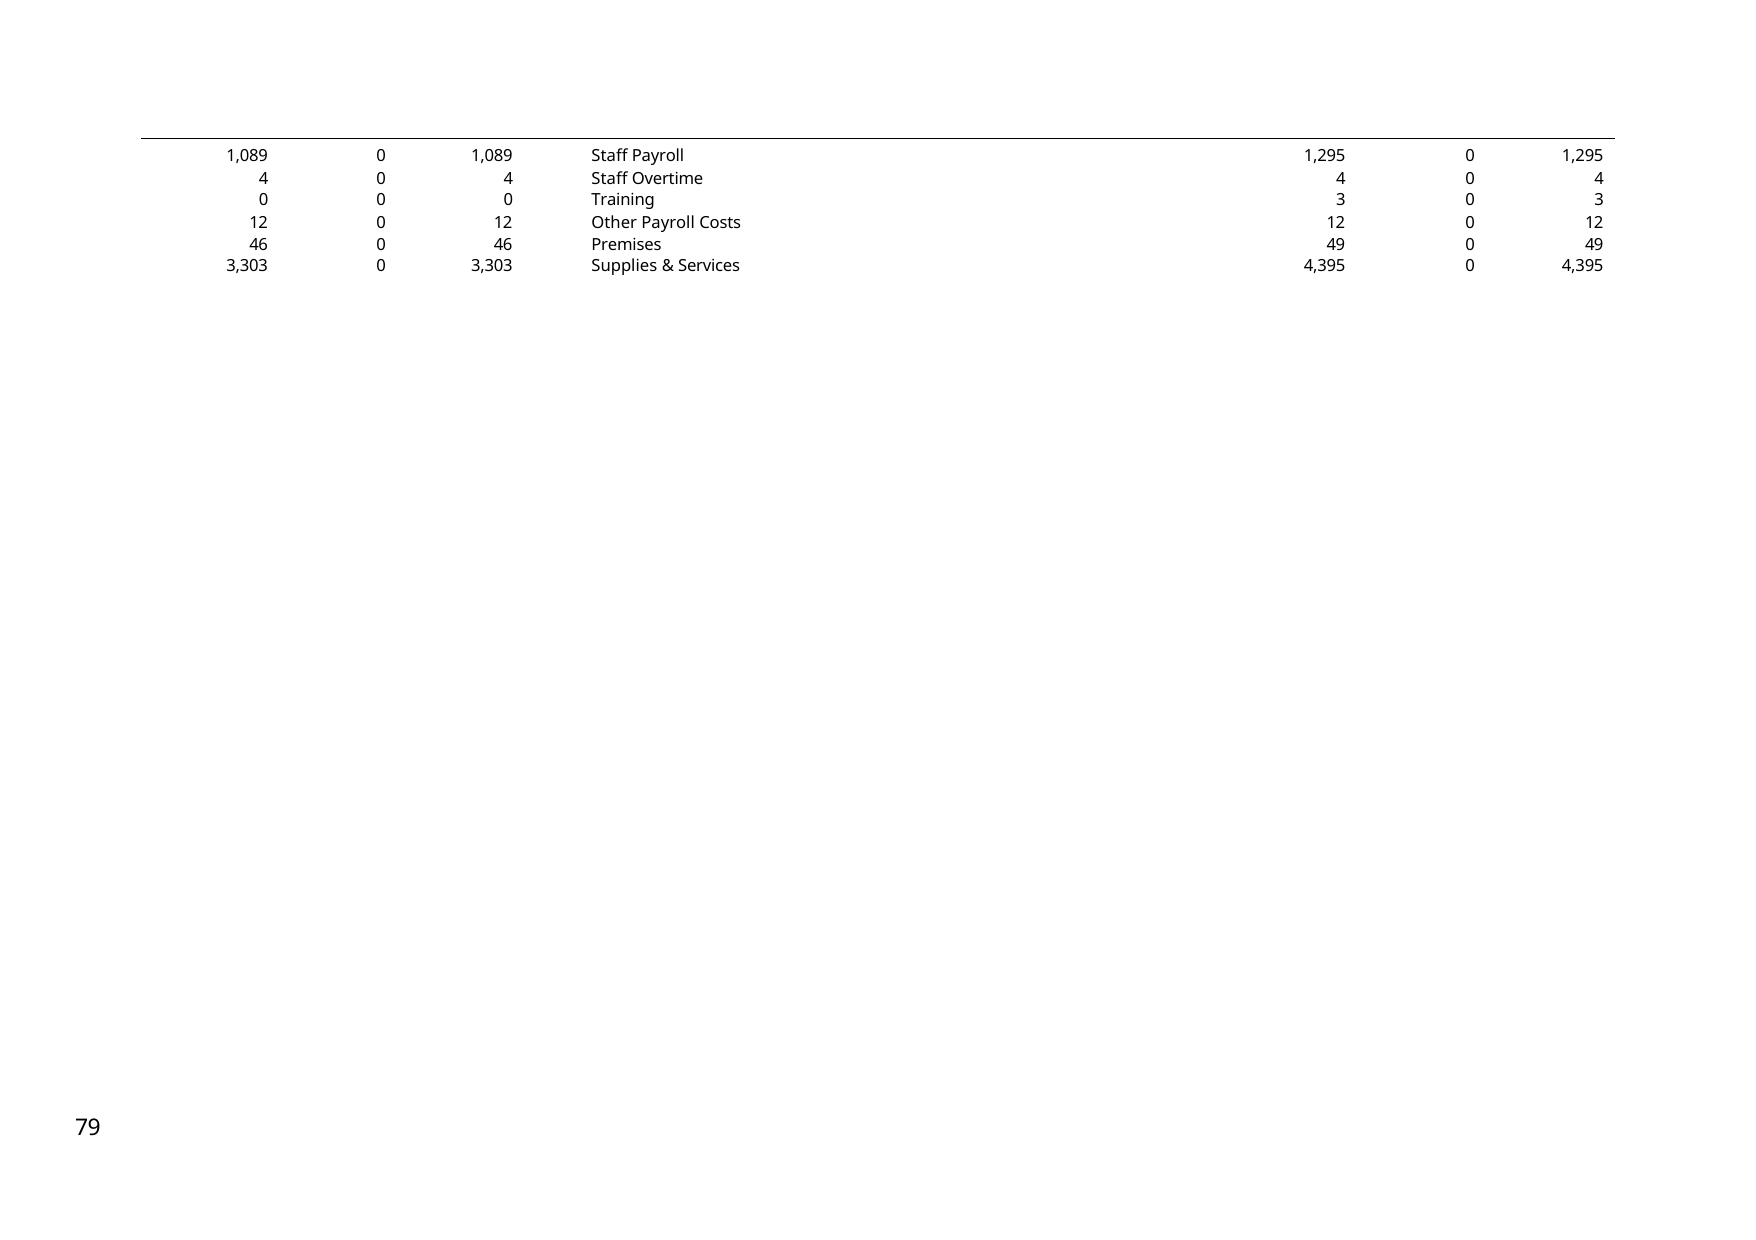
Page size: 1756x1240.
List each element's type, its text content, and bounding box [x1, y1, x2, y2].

table_cell Premises [552, 234, 1026, 256]
table_cell Staff Overtime [552, 167, 1026, 190]
table_cell 0 [285, 139, 414, 167]
table_cell 0 [285, 256, 414, 277]
table_cell 0 [285, 190, 414, 212]
table_cell 49 [1504, 234, 1614, 256]
table_cell Supplies & Services [552, 256, 1026, 277]
table_cell 0 [285, 234, 414, 256]
table_cell 4 [1504, 167, 1614, 190]
table_cell 4 [141, 167, 285, 190]
table_cell 0 [1365, 234, 1504, 256]
table_cell 0 [1365, 167, 1504, 190]
table_cell 12 [415, 212, 552, 234]
table_cell 4,395 [1504, 256, 1614, 277]
table_cell 1,089 [415, 139, 552, 167]
table_cell 3,303 [415, 256, 552, 277]
table_cell 0 [1365, 139, 1504, 167]
table_cell 1,295 [1504, 139, 1614, 167]
table_cell 0 [415, 190, 552, 212]
table_cell 3,303 [141, 256, 285, 277]
table_cell 4 [1026, 167, 1365, 190]
table_cell 12 [1026, 212, 1365, 234]
table_cell 0 [285, 167, 414, 190]
table_cell 0 [141, 190, 285, 212]
table_cell 0 [285, 212, 414, 234]
table_cell 0 [1365, 212, 1504, 234]
table_cell Staff Payroll [552, 139, 1026, 167]
table_cell 1,295 [1026, 139, 1365, 167]
table_cell 46 [141, 234, 285, 256]
table_cell 12 [1504, 212, 1614, 234]
table_cell 12 [141, 212, 285, 234]
table_cell 0 [1365, 190, 1504, 212]
table_cell 49 [1026, 234, 1365, 256]
table_cell 3 [1504, 190, 1614, 212]
table_cell 4 [415, 167, 552, 190]
table_cell 4,395 [1026, 256, 1365, 277]
table_cell 0 [1365, 256, 1504, 277]
table_cell 1,089 [141, 139, 285, 167]
table_cell 46 [415, 234, 552, 256]
table_cell Training [552, 190, 1026, 212]
table_cell 3 [1026, 190, 1365, 212]
table_cell Other Payroll Costs [552, 212, 1026, 234]
